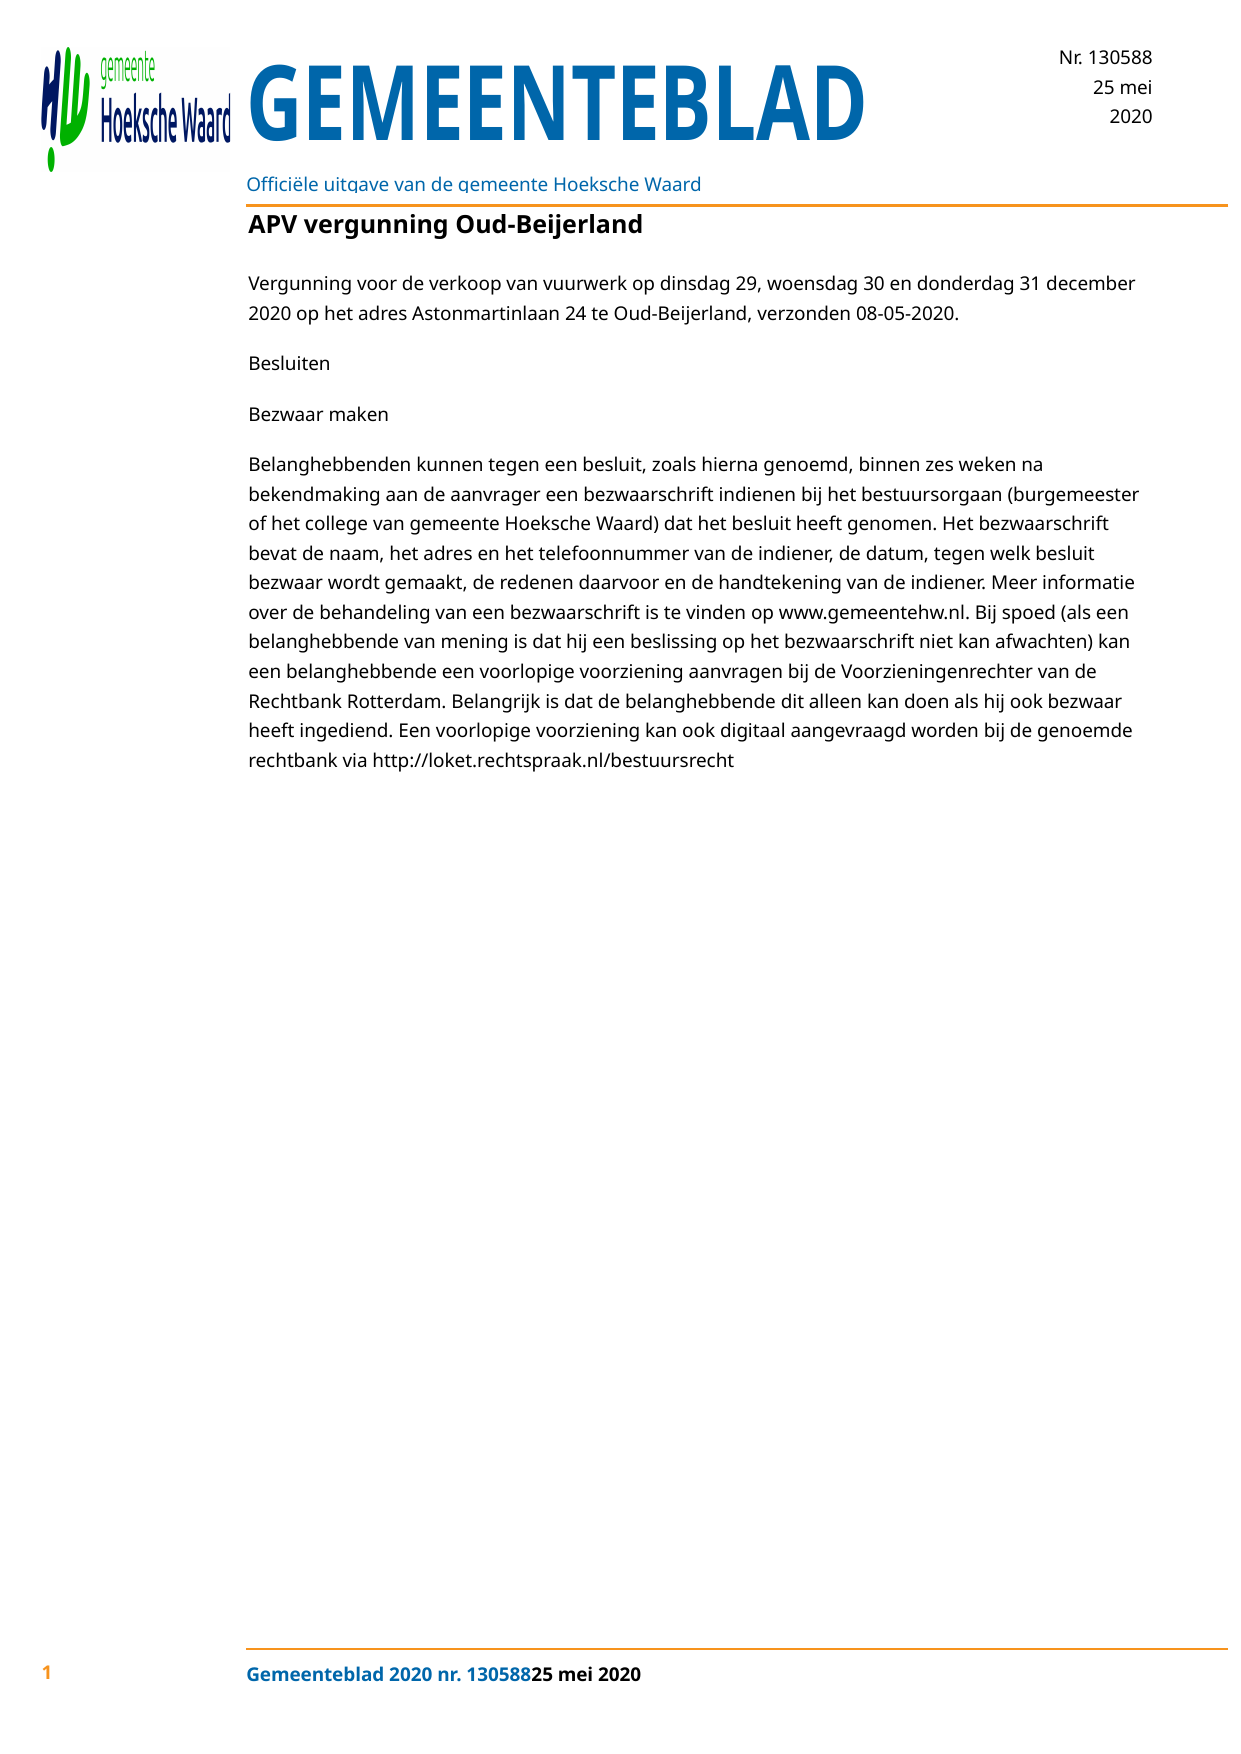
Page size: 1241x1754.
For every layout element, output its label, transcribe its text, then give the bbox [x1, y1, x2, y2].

text Besluiten [248, 350, 1152, 376]
text APV vergunning Oud-Beijerland [248, 207, 1152, 241]
picture [41, 47, 231, 172]
text Belanghebbenden kunnen tegen een besluit, zoals hierna genoemd, binnen zes weken na bekendmaking aan de aanvrager een bezwaarschrift indienen bij het bestuursorgaan (burgemeester of het college van gemeente Hoeksche Waard) dat het besluit heeft genomen. Het bezwaarschrift bevat de naam, het adres en het telefoonnummer van de indiener, de datum, tegen welk besluit bezwaar wordt gemaakt, de redenen daarvoor en de handtekening van de indiener. Meer informatie over de behandeling van een bezwaarschrift is te vinden op www.gemeentehw.nl. Bij spoed (als een belanghebbende van mening is dat hij een beslissing op het bezwaarschrift niet kan afwachten) kan een belanghebbende een voorlopige voorziening aanvragen bij de Voorzieningenrechter van de Rechtbank Rotterdam. Belangrijk is dat de belanghebbende dit alleen kan doen als hij ook bezwaar heeft ingediend. Een voorlopige voorziening kan ook digitaal aangevraagd worden bij de genoemde rechtbank via http://loket.rechtspraak.nl/bestuursrecht [248, 451, 1152, 773]
text Vergunning voor de verkoop van vuurwerk op dinsdag 29, woensdag 30 en donderdag 31 december 2020 op het adres Astonmartinlaan 24 te Oud-Beijerland, verzonden 08-05-2020. [248, 270, 1152, 326]
text Bezwaar maken [248, 401, 1152, 426]
